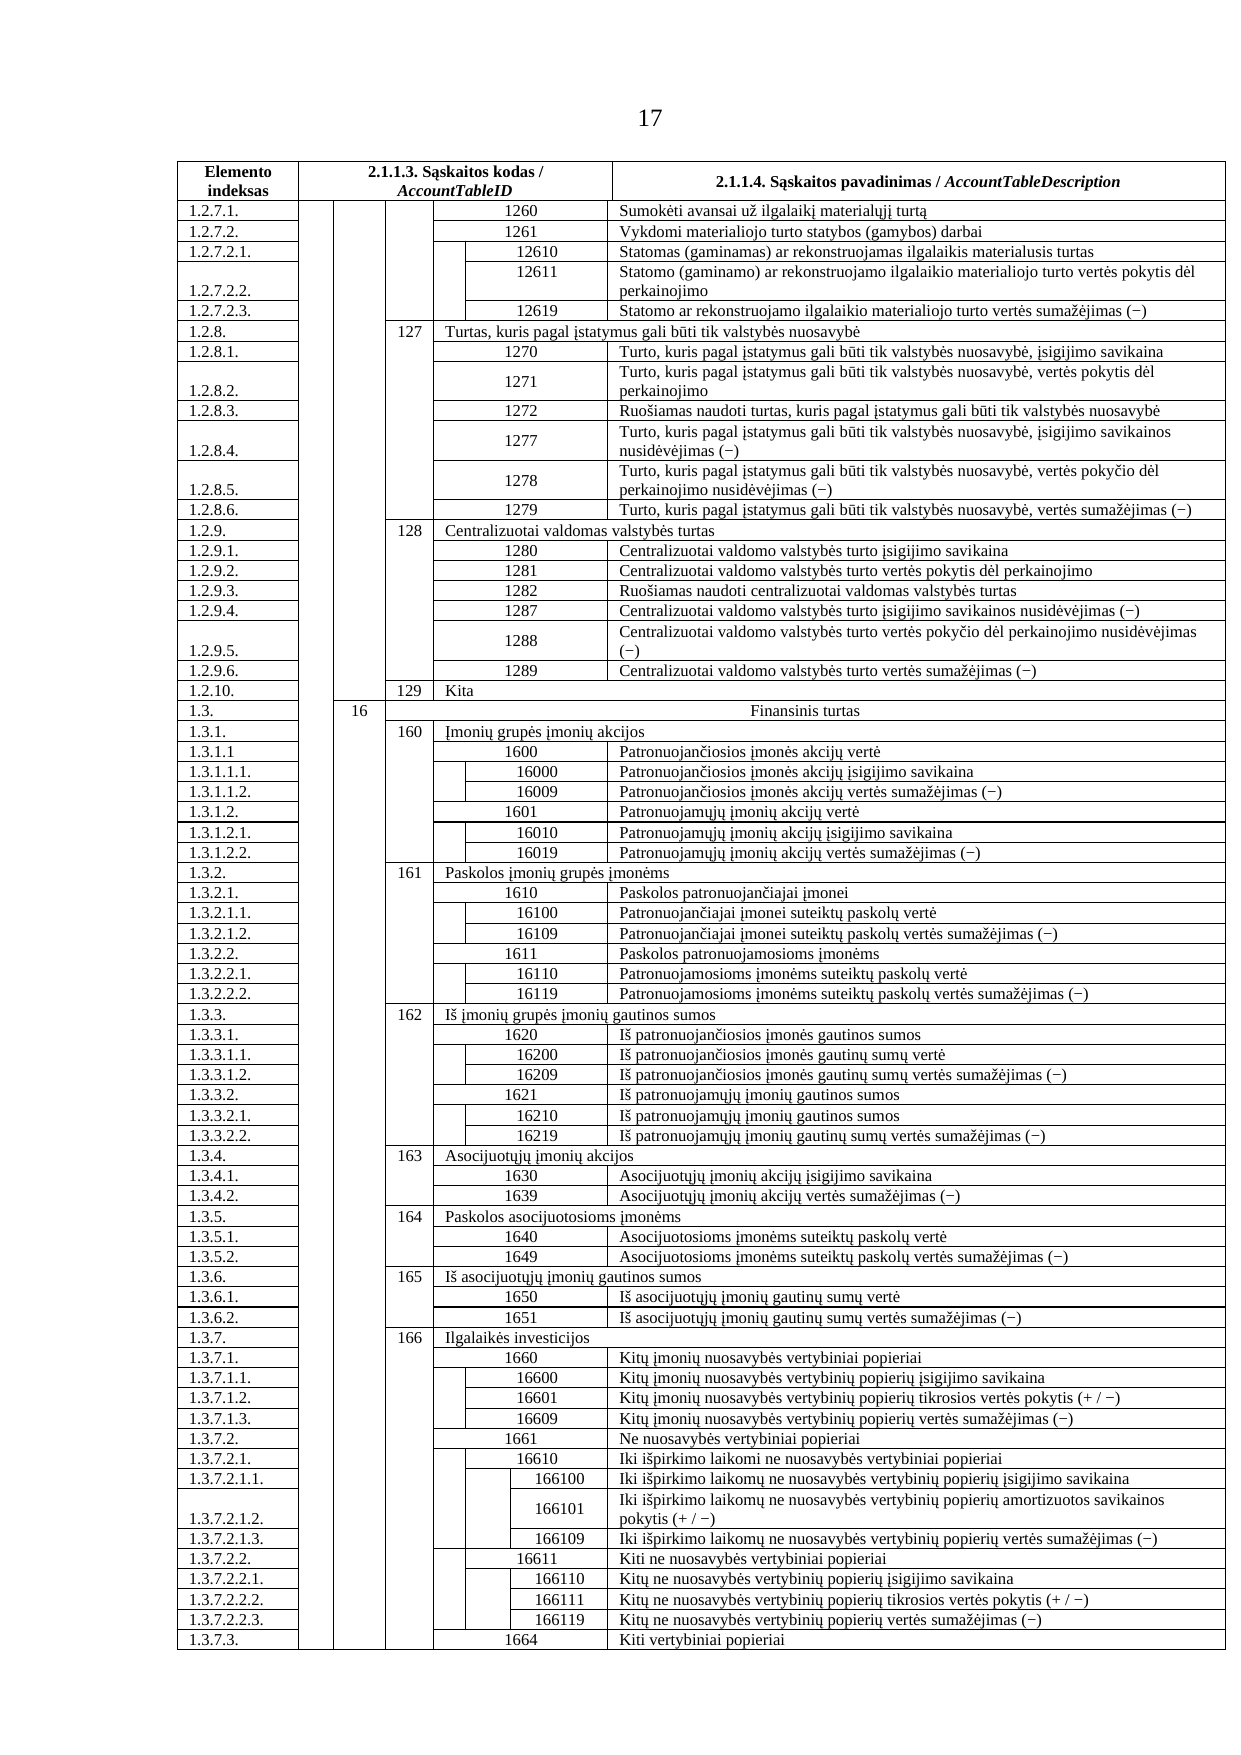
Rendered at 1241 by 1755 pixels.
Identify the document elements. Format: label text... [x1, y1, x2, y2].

table_cell 1.3.1. [178, 721, 298, 741]
table_cell 16009 [466, 782, 607, 801]
table_cell 1.3.3.1. [178, 1025, 298, 1044]
table_cell [434, 1045, 465, 1084]
table_cell 1.3.1.2.2. [178, 843, 298, 862]
table_cell 1271 [434, 362, 607, 400]
table_cell Kitų ne nuosavybės vertybinių popierių tikrosios vertės pokytis (+ / −) [608, 1589, 1225, 1608]
table_cell 128 [386, 520, 433, 680]
table_cell 1660 [434, 1348, 607, 1367]
table_cell 1.2.9.4. [178, 601, 298, 620]
table_cell 163 [386, 1146, 433, 1205]
table_cell 166111 [511, 1589, 607, 1608]
table_cell 129 [386, 681, 433, 700]
table_cell [466, 1569, 510, 1629]
table_cell Patronuojančiosios įmonės akcijų vertė [608, 742, 1225, 761]
table_cell 1.3.7.1. [178, 1348, 298, 1367]
table_cell Patronuojamųjų įmonių akcijų vertė [608, 802, 1225, 821]
table_cell 12619 [466, 301, 607, 320]
table_cell [386, 201, 433, 320]
table_cell Statomo ar rekonstruojamo ilgalaikio materialiojo turto vertės sumažėjimas (−) [608, 301, 1225, 320]
table_cell 1.3.2.1.2. [178, 924, 298, 943]
table_cell 16601 [466, 1388, 607, 1407]
table_cell 1.3.7.2.1.1. [178, 1469, 298, 1488]
table_cell 1.2.7.2. [178, 221, 298, 241]
table_cell 164 [386, 1206, 433, 1266]
table_cell 1.3.7.2. [178, 1429, 298, 1448]
table_cell 1601 [434, 802, 607, 821]
table_cell Asocijuotųjų įmonių akcijų vertės sumažėjimas (−) [608, 1186, 1225, 1205]
table_cell Ilgalaikės investicijos [434, 1328, 1225, 1347]
table_cell Iš patronuojančiosios įmonės gautinos sumos [608, 1025, 1225, 1044]
table_cell Iš įmonių grupės įmonių gautinos sumos [434, 1004, 1225, 1023]
table_cell Patronuojančiajai įmonei suteiktų paskolų vertės sumažėjimas (−) [608, 924, 1225, 943]
table_cell Statomas (gaminamas) ar rekonstruojamas ilgalaikis materialusis turtas [608, 242, 1225, 261]
table_cell 16109 [466, 924, 607, 943]
table_cell Statomo (gaminamo) ar rekonstruojamo ilgalaikio materialiojo turto vertės pokytis dėl perkainojimo [608, 262, 1225, 300]
table_cell Centralizuotai valdomo valstybės turto vertės sumažėjimas (−) [608, 661, 1225, 680]
table_cell 166110 [511, 1569, 607, 1588]
table_cell 1.2.9.2. [178, 561, 298, 580]
table_cell 1261 [434, 221, 607, 241]
table_cell Paskolos įmonių grupės įmonėms [434, 863, 1225, 882]
table_cell Ruošiamas naudoti turtas, kuris pagal įstatymus gali būti tik valstybės nuosavybė [608, 401, 1225, 420]
table_cell 1.2.7.2.3. [178, 301, 298, 320]
table_cell 1.2.7.2.2. [178, 262, 298, 300]
table_cell 16110 [466, 964, 607, 983]
table_cell 1.3.3.2. [178, 1085, 298, 1104]
table_cell Vykdomi materialiojo turto statybos (gamybos) darbai [608, 221, 1225, 241]
table_cell [434, 762, 465, 801]
table_cell 1.3.2.1. [178, 883, 298, 902]
table_cell 16010 [466, 823, 607, 842]
table_cell 166100 [511, 1469, 607, 1488]
table_cell Turtas, kuris pagal įstatymus gali būti tik valstybės nuosavybė [434, 321, 1225, 341]
table_cell Kiti ne nuosavybės vertybiniai popieriai [608, 1549, 1225, 1568]
table_cell 1620 [434, 1025, 607, 1044]
table_cell 1.2.9.6. [178, 661, 298, 680]
table_cell Kitų įmonių nuosavybės vertybinių popierių tikrosios vertės pokytis (+ / −) [608, 1388, 1225, 1407]
table_cell 166119 [511, 1610, 607, 1629]
table_cell [434, 903, 465, 943]
table_cell Patronuojamosioms įmonėms suteiktų paskolų vertė [608, 964, 1225, 983]
table_cell 1.3.7.1.2. [178, 1388, 298, 1407]
table_cell Turto, kuris pagal įstatymus gali būti tik valstybės nuosavybė, vertės pokyčio dėl perkainojimo nusidėvėjimas (−) [608, 461, 1225, 499]
table_cell Kitų įmonių nuosavybės vertybinių popierių vertės sumažėjimas (−) [608, 1409, 1225, 1428]
table_cell Turto, kuris pagal įstatymus gali būti tik valstybės nuosavybė, įsigijimo savikainos nusidėvėjimas (−) [608, 421, 1225, 460]
table_cell [434, 1105, 465, 1145]
table_cell Paskolos patronuojančiajai įmonei [608, 883, 1225, 902]
table_cell [434, 1449, 465, 1548]
table_cell 16100 [466, 903, 607, 922]
table_cell Iš asocijuotųjų įmonių gautinų sumų vertė [608, 1287, 1225, 1306]
table_cell 1.3.7.2.1. [178, 1449, 298, 1468]
table_cell Turto, kuris pagal įstatymus gali būti tik valstybės nuosavybė, vertės sumažėjimas (−) [608, 500, 1225, 519]
table_cell [299, 201, 333, 1649]
table_cell 1.3.7.2.2. [178, 1549, 298, 1568]
table_cell 1.2.9.1. [178, 541, 298, 560]
table_cell 1.2.8.4. [178, 421, 298, 460]
table_cell [434, 964, 465, 1003]
table_cell Iš patronuojamųjų įmonių gautinų sumų vertės sumažėjimas (−) [608, 1126, 1225, 1145]
table_cell 1640 [434, 1227, 607, 1246]
table_cell 16210 [466, 1105, 607, 1124]
table_cell 1651 [434, 1308, 607, 1327]
table_cell 1610 [434, 883, 607, 902]
table_cell Turto, kuris pagal įstatymus gali būti tik valstybės nuosavybė, vertės pokytis dėl perkainojimo [608, 362, 1225, 400]
table_cell 1.2.8.6. [178, 500, 298, 519]
table_cell Finansinis turtas [386, 701, 1225, 720]
table_cell 1272 [434, 401, 607, 420]
table_cell 1280 [434, 541, 607, 560]
table_cell 16610 [466, 1449, 607, 1468]
table_cell 16200 [466, 1045, 607, 1064]
table_cell 1.2.7.2.1. [178, 242, 298, 261]
table_cell 1.2.9. [178, 520, 298, 539]
table_cell 1.3.4. [178, 1146, 298, 1165]
table_cell 1.2.9.5. [178, 621, 298, 660]
table_cell 1.3.2.2. [178, 944, 298, 963]
table_cell Iš patronuojančiosios įmonės gautinų sumų vertė [608, 1045, 1225, 1064]
table_cell 1630 [434, 1166, 607, 1185]
table_cell 1.3. [178, 701, 298, 720]
table_cell [434, 823, 465, 862]
table_cell 1650 [434, 1287, 607, 1306]
table_cell Kitų ne nuosavybės vertybinių popierių įsigijimo savikaina [608, 1569, 1225, 1588]
table_cell 1288 [434, 621, 607, 660]
table_cell 1.3.7.3. [178, 1630, 298, 1649]
table_cell 1611 [434, 944, 607, 963]
table_cell 16600 [466, 1368, 607, 1387]
table_cell 1.2.7.1. [178, 201, 298, 220]
table_cell 1661 [434, 1429, 607, 1448]
table_cell 1621 [434, 1085, 607, 1104]
table_cell 165 [386, 1267, 433, 1327]
table_cell Asocijuotųjų įmonių akcijos [434, 1146, 1225, 1165]
table_cell Kitų įmonių nuosavybės vertybiniai popieriai [608, 1348, 1225, 1367]
table_cell Įmonių grupės įmonių akcijos [434, 721, 1225, 741]
table_cell 1.2.8.5. [178, 461, 298, 499]
table_cell Centralizuotai valdomo valstybės turto įsigijimo savikaina [608, 541, 1225, 560]
table_cell 16000 [466, 762, 607, 781]
table_cell 166101 [511, 1489, 607, 1528]
table_cell Ne nuosavybės vertybiniai popieriai [608, 1429, 1225, 1448]
table_cell 1.3.3.1.2. [178, 1065, 298, 1084]
table_cell Paskolos patronuojamosioms įmonėms [608, 944, 1225, 963]
table_cell 1260 [434, 201, 607, 220]
table_cell Kitų ne nuosavybės vertybinių popierių vertės sumažėjimas (−) [608, 1610, 1225, 1629]
table_cell 1.3.7.1.3. [178, 1409, 298, 1428]
table_cell 1.3.3.1.1. [178, 1045, 298, 1064]
table_cell Patronuojančiosios įmonės akcijų įsigijimo savikaina [608, 762, 1225, 781]
table_cell Kiti vertybiniai popieriai [608, 1630, 1225, 1649]
table_cell Patronuojančiajai įmonei suteiktų paskolų vertė [608, 903, 1225, 922]
table_cell 1.3.1.1 [178, 742, 298, 761]
table_cell 1.3.1.2. [178, 802, 298, 821]
table_cell 1287 [434, 601, 607, 620]
table_cell 1.3.5. [178, 1206, 298, 1226]
table_cell Sumokėti avansai už ilgalaikį materialųjį turtą [608, 201, 1225, 220]
table_cell 16219 [466, 1126, 607, 1145]
table_cell 127 [386, 321, 433, 519]
table_cell 1.3.7.2.2.2. [178, 1589, 298, 1608]
table_cell 16119 [466, 984, 607, 1003]
table_cell 1.2.8.2. [178, 362, 298, 400]
table_cell 12610 [466, 242, 607, 261]
table_cell Iš patronuojamųjų įmonių gautinos sumos [608, 1105, 1225, 1124]
table_cell 1.2.8.1. [178, 342, 298, 361]
table_cell Turto, kuris pagal įstatymus gali būti tik valstybės nuosavybė, įsigijimo savikaina [608, 342, 1225, 361]
table_cell 1.3.3.2.1. [178, 1105, 298, 1124]
table_cell 16019 [466, 843, 607, 862]
table_cell 16609 [466, 1409, 607, 1428]
table_cell Centralizuotai valdomo valstybės turto vertės pokytis dėl perkainojimo [608, 561, 1225, 580]
table_cell Kitų įmonių nuosavybės vertybinių popierių įsigijimo savikaina [608, 1368, 1225, 1387]
table_cell 1.3.5.2. [178, 1247, 298, 1266]
table_cell [466, 1469, 510, 1548]
table_cell Centralizuotai valdomo valstybės turto įsigijimo savikainos nusidėvėjimas (−) [608, 601, 1225, 620]
table_cell 1.3.6.1. [178, 1287, 298, 1306]
table_cell 1.2.8.3. [178, 401, 298, 420]
table_cell 16209 [466, 1065, 607, 1084]
table_cell [334, 201, 385, 700]
table_header 2.1.1.4. Sąskaitos pavadinimas / AccountTableDescription [613, 162, 1225, 200]
table_cell 1.3.7.2.2.1. [178, 1569, 298, 1588]
table_cell 1.2.9.3. [178, 581, 298, 600]
table_cell Centralizuotai valdomas valstybės turtas [434, 520, 1225, 539]
table_cell 1.3.3.2.2. [178, 1126, 298, 1145]
table_cell Iki išpirkimo laikomi ne nuosavybės vertybiniai popieriai [608, 1449, 1225, 1468]
table_cell 162 [386, 1004, 433, 1145]
table_header 2.1.1.3. Sąskaitos kodas / AccountTableID [299, 162, 612, 200]
table_cell Asocijuotosioms įmonėms suteiktų paskolų vertės sumažėjimas (−) [608, 1247, 1225, 1266]
table_cell 1.3.7.2.2.3. [178, 1610, 298, 1629]
table_cell 1600 [434, 742, 607, 761]
table_cell 1.2.10. [178, 681, 298, 700]
table_cell [434, 1368, 465, 1428]
table_cell 1.3.1.2.1. [178, 823, 298, 842]
table_cell 1.3.4.2. [178, 1186, 298, 1205]
table_cell 1.3.1.1.2. [178, 782, 298, 801]
table_cell Iki išpirkimo laikomų ne nuosavybės vertybinių popierių vertės sumažėjimas (−) [608, 1529, 1225, 1548]
table_cell 1.3.6. [178, 1267, 298, 1286]
table_cell Iš patronuojamųjų įmonių gautinos sumos [608, 1085, 1225, 1104]
table_cell 160 [386, 721, 433, 862]
table_cell Iki išpirkimo laikomų ne nuosavybės vertybinių popierių amortizuotos savikainos pokytis (+ / −) [608, 1489, 1225, 1528]
table_cell 16 [334, 701, 385, 1649]
table_cell 161 [386, 863, 433, 1003]
table_cell Patronuojamųjų įmonių akcijų įsigijimo savikaina [608, 823, 1225, 842]
table_cell 1.2.8. [178, 321, 298, 341]
table_cell 1279 [434, 500, 607, 519]
table_cell 1.3.3. [178, 1004, 298, 1023]
table_cell 1.3.7.2.1.3. [178, 1529, 298, 1548]
table_cell 1.3.7.2.1.2. [178, 1489, 298, 1528]
table_cell Paskolos asocijuotosioms įmonėms [434, 1206, 1225, 1226]
table_cell 1664 [434, 1630, 607, 1649]
table_cell 1277 [434, 421, 607, 460]
table_cell 1.3.6.2. [178, 1308, 298, 1327]
table_cell Centralizuotai valdomo valstybės turto vertės pokyčio dėl perkainojimo nusidėvėjimas (−) [608, 621, 1225, 660]
table_cell [434, 242, 465, 320]
table_cell 12611 [466, 262, 607, 300]
table_cell Patronuojančiosios įmonės akcijų vertės sumažėjimas (−) [608, 782, 1225, 801]
table_cell 1.3.2.1.1. [178, 903, 298, 922]
table_cell 166109 [511, 1529, 607, 1548]
table_cell 1.3.2.2.1. [178, 964, 298, 983]
table_cell Iš asocijuotųjų įmonių gautinos sumos [434, 1267, 1225, 1286]
table_cell 16611 [466, 1549, 607, 1568]
table_cell 1278 [434, 461, 607, 499]
table_cell 1289 [434, 661, 607, 680]
table_cell 1.3.1.1.1. [178, 762, 298, 781]
table_cell 1.3.4.1. [178, 1166, 298, 1185]
table_cell 1281 [434, 561, 607, 580]
table_cell 1.3.7.1.1. [178, 1368, 298, 1387]
table_cell 166 [386, 1328, 433, 1649]
table_cell 1282 [434, 581, 607, 600]
table_cell Patronuojamųjų įmonių akcijų vertės sumažėjimas (−) [608, 843, 1225, 862]
table_cell 1639 [434, 1186, 607, 1205]
table_cell Asocijuotųjų įmonių akcijų įsigijimo savikaina [608, 1166, 1225, 1185]
table_cell [434, 1549, 465, 1629]
table_cell 1270 [434, 342, 607, 361]
table_header Elemento indeksas [178, 162, 298, 200]
table_cell Iki išpirkimo laikomų ne nuosavybės vertybinių popierių įsigijimo savikaina [608, 1469, 1225, 1488]
table_cell Asocijuotosioms įmonėms suteiktų paskolų vertė [608, 1227, 1225, 1246]
table_cell Ruošiamas naudoti centralizuotai valdomas valstybės turtas [608, 581, 1225, 600]
table_cell Iš asocijuotųjų įmonių gautinų sumų vertės sumažėjimas (−) [608, 1308, 1225, 1327]
table_cell Patronuojamosioms įmonėms suteiktų paskolų vertės sumažėjimas (−) [608, 984, 1225, 1003]
table_cell 1.3.5.1. [178, 1227, 298, 1246]
table_cell 1.3.2.2.2. [178, 984, 298, 1003]
table_cell Kita [434, 681, 1225, 700]
table_cell 1.3.7. [178, 1328, 298, 1347]
table_cell 1649 [434, 1247, 607, 1266]
table_cell 1.3.2. [178, 863, 298, 882]
table_cell Iš patronuojančiosios įmonės gautinų sumų vertės sumažėjimas (−) [608, 1065, 1225, 1084]
